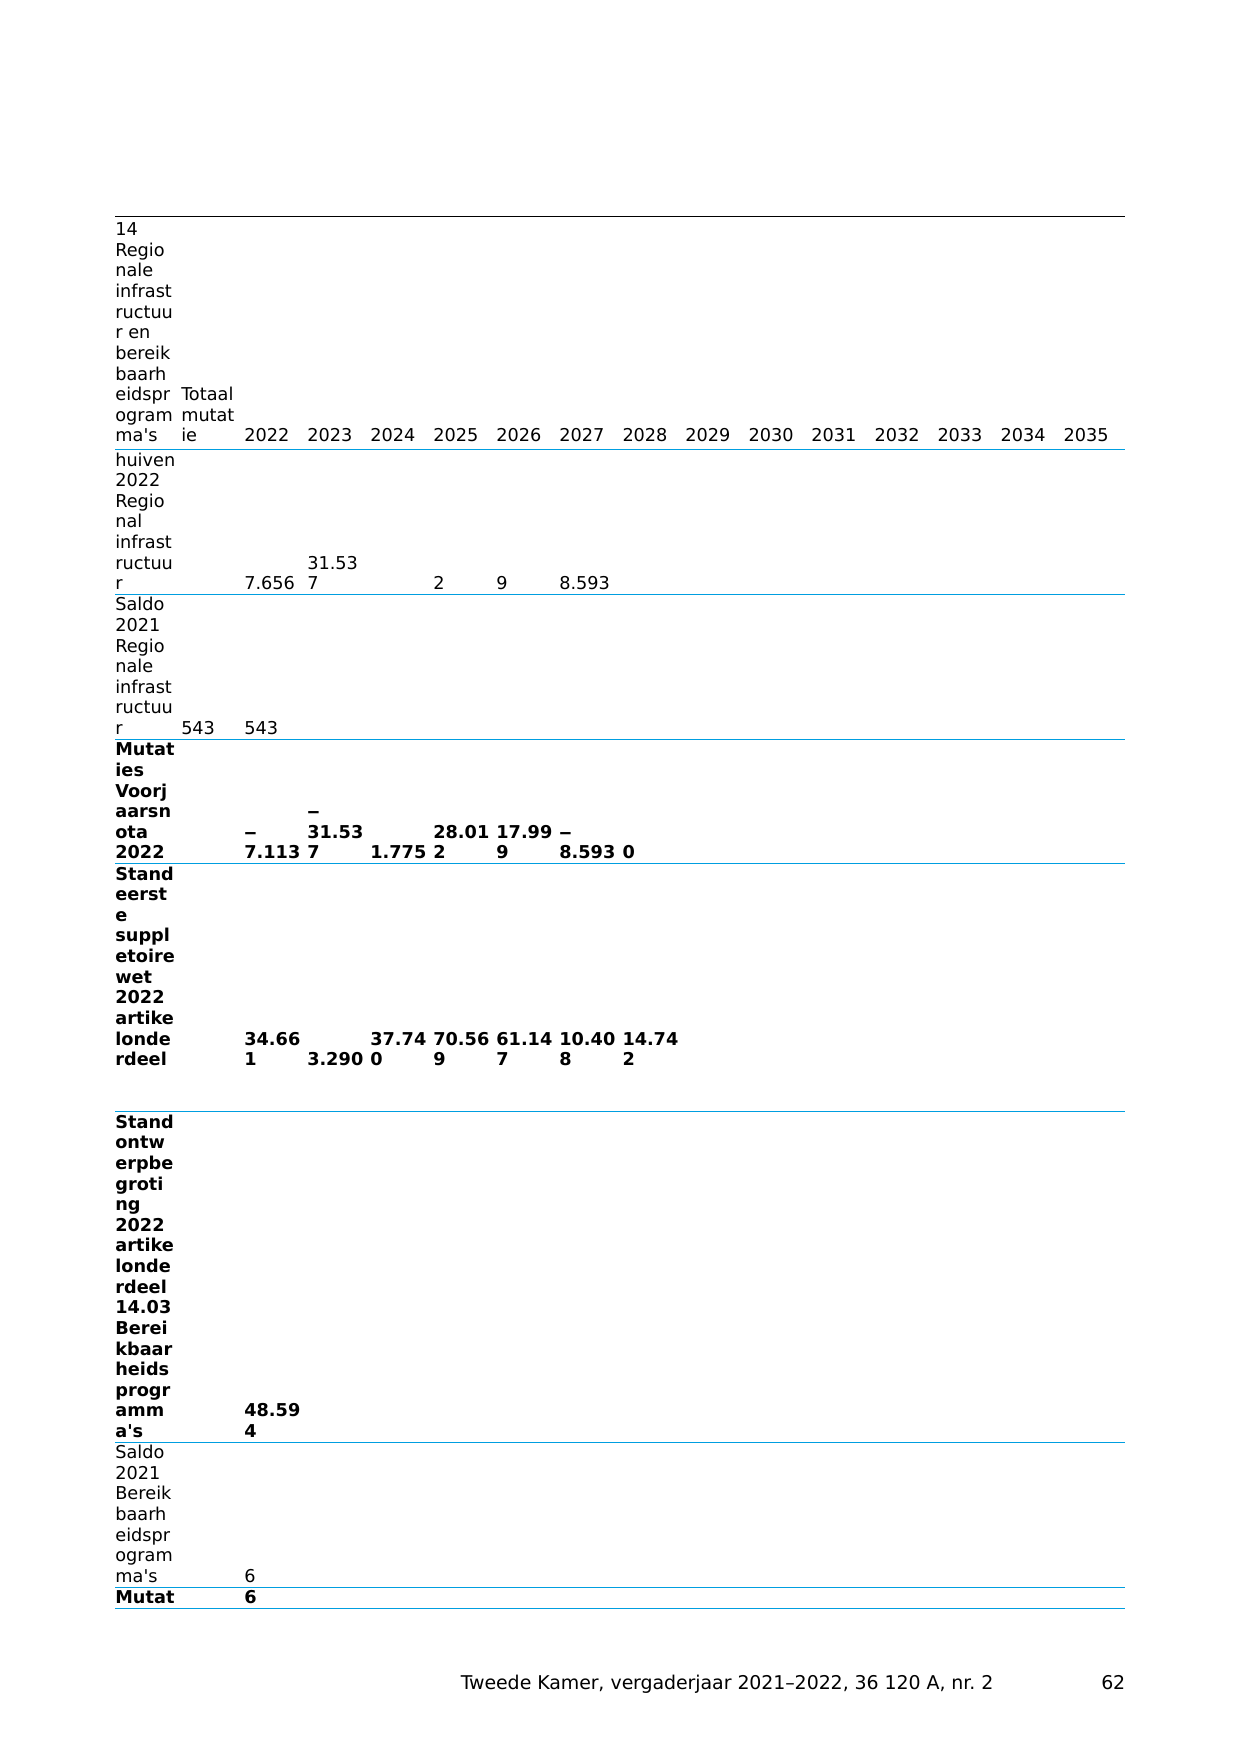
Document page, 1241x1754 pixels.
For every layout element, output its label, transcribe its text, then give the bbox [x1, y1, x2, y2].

table_cell 2028 [619, 217, 682, 449]
table_cell 6 [241, 1588, 304, 1608]
table_cell ‒ 31.537 [304, 740, 367, 863]
table_cell [1060, 450, 1125, 594]
table_cell [241, 1070, 304, 1090]
table_cell 2033 [934, 217, 997, 449]
table_cell [934, 740, 997, 863]
table_cell [304, 1443, 367, 1586]
table_cell [998, 864, 1060, 1070]
table_cell huiven 2022 Regional infrastructuur [115, 450, 178, 594]
table_cell [367, 450, 430, 594]
table_cell [682, 450, 745, 594]
table_cell 1.775 [367, 740, 430, 863]
table_cell [304, 1090, 367, 1111]
table_cell [493, 1112, 556, 1442]
table_cell 2030 [745, 217, 808, 449]
table_cell 34.661 [241, 864, 304, 1070]
table_cell [178, 740, 241, 863]
table_cell [304, 1070, 367, 1090]
table_cell Mutaties Voorjaarsnota 2022 [115, 740, 178, 863]
table_cell 31.537 [304, 450, 367, 594]
table_cell [934, 864, 997, 1070]
table_cell [871, 1443, 934, 1586]
table_cell [871, 1588, 934, 1608]
table_header Tabel 15 Artikel 14 Regionale infrastructuur (bedragen x € 1.000) [115, 191, 1125, 216]
table_cell [745, 740, 808, 863]
table_cell [493, 1090, 556, 1111]
table_cell 8.593 [556, 450, 619, 594]
table_cell ‒ 7.113 [241, 740, 304, 863]
table_cell 70.569 [430, 864, 493, 1070]
table_cell [367, 1588, 430, 1608]
table_cell 37.740 [367, 864, 430, 1070]
table_cell [367, 595, 430, 739]
table_cell [871, 1112, 934, 1442]
table_cell [178, 1112, 241, 1442]
table_cell [808, 1588, 871, 1608]
table_cell [619, 1443, 682, 1586]
table_cell 9 [493, 450, 556, 594]
table_cell [115, 1070, 178, 1090]
table_cell [619, 1112, 682, 1442]
table_cell 2035 [1060, 217, 1125, 449]
table_cell [871, 740, 934, 863]
table_cell [178, 1070, 241, 1090]
table_cell [178, 450, 241, 594]
table_cell [934, 1090, 997, 1111]
table_cell [430, 1090, 493, 1111]
table_cell [493, 1070, 556, 1090]
table_cell 2023 [304, 217, 367, 449]
table_cell [682, 1112, 745, 1442]
table_cell [241, 1090, 304, 1111]
table_cell [682, 595, 745, 739]
table_cell [619, 450, 682, 594]
table_cell 6 [241, 1443, 304, 1586]
table_cell [430, 1588, 493, 1608]
table_cell 2022 [241, 217, 304, 449]
table_cell 2032 [871, 217, 934, 449]
table_cell [178, 1443, 241, 1586]
table_cell [745, 1112, 808, 1442]
table_cell 2029 [682, 217, 745, 449]
table_cell [493, 1443, 556, 1586]
table_cell Saldo 2021 Regionale infrastructuur [115, 595, 178, 739]
table_cell [304, 595, 367, 739]
table_cell 543 [241, 595, 304, 739]
table_cell 3.290 [304, 864, 367, 1070]
table_cell ‒ 8.593 [556, 740, 619, 863]
table_cell [619, 1588, 682, 1608]
table_cell [1060, 1112, 1125, 1442]
table_cell [1060, 864, 1125, 1070]
table_cell [808, 1112, 871, 1442]
table_cell Stand eerste suppletoire wet 2022 artikelonderdeel [115, 864, 178, 1070]
table_cell 2026 [493, 217, 556, 449]
table_cell [430, 1070, 493, 1090]
table_cell Mutat [115, 1588, 178, 1608]
table_cell 2034 [998, 217, 1060, 449]
table_cell [808, 450, 871, 594]
table_cell 61.147 [493, 864, 556, 1070]
table_cell 7.656 [241, 450, 304, 594]
table_cell [998, 1070, 1060, 1090]
table_cell [808, 1443, 871, 1586]
table_cell 2027 [556, 217, 619, 449]
table_cell [619, 595, 682, 739]
table_cell [745, 595, 808, 739]
table_cell [1060, 740, 1125, 863]
table_cell [304, 1588, 367, 1608]
table_cell [745, 1443, 808, 1586]
table_cell [871, 450, 934, 594]
table_cell [556, 1090, 619, 1111]
table_cell 10.408 [556, 864, 619, 1070]
table_cell [682, 1443, 745, 1586]
table_cell [871, 864, 934, 1070]
table_cell [1060, 1443, 1125, 1586]
table_cell [682, 1070, 745, 1090]
table_cell [430, 1443, 493, 1586]
table_cell 48.594 [241, 1112, 304, 1442]
table_cell 2025 [430, 217, 493, 449]
table_cell [934, 595, 997, 739]
table_cell [998, 1090, 1060, 1111]
table_cell [556, 1588, 619, 1608]
table_cell 543 [178, 595, 241, 739]
table_cell [367, 1112, 430, 1442]
table_cell [556, 1443, 619, 1586]
table_cell [998, 1588, 1060, 1608]
table_cell [682, 1588, 745, 1608]
table_cell Totaal mutatie [178, 217, 241, 449]
table_cell [115, 1090, 178, 1111]
table_cell [682, 740, 745, 863]
table_cell [367, 1090, 430, 1111]
table_cell 28.012 [430, 740, 493, 863]
table_cell [1060, 595, 1125, 739]
table_cell [871, 1090, 934, 1111]
table_cell [1060, 1070, 1125, 1090]
table_cell [745, 1070, 808, 1090]
table_cell [493, 1588, 556, 1608]
table_cell [1060, 1090, 1125, 1111]
table_cell [998, 1443, 1060, 1586]
table_cell [998, 1112, 1060, 1442]
table_cell [745, 450, 808, 594]
table_cell [682, 1090, 745, 1111]
table_cell [745, 864, 808, 1070]
table_cell [556, 1070, 619, 1090]
table_cell [998, 595, 1060, 739]
table_cell 0 [619, 740, 682, 863]
table_cell 14.742 [619, 864, 682, 1070]
table_cell [934, 450, 997, 594]
table_cell 2 [430, 450, 493, 594]
table_cell [367, 1070, 430, 1090]
table_cell [556, 595, 619, 739]
table_cell 2031 [808, 217, 871, 449]
table_cell [934, 1112, 997, 1442]
table_cell [871, 595, 934, 739]
table_cell [367, 1443, 430, 1586]
table_cell [178, 1588, 241, 1608]
table_cell [934, 1588, 997, 1608]
table_cell [808, 1090, 871, 1111]
table_cell [682, 864, 745, 1070]
table_cell [430, 1112, 493, 1442]
table_cell [808, 864, 871, 1070]
table_cell [934, 1070, 997, 1090]
table_cell [430, 595, 493, 739]
table_cell [304, 1112, 367, 1442]
table_cell Saldo 2021 Bereikbaarheidsprogramma's [115, 1443, 178, 1586]
table_cell [871, 1070, 934, 1090]
table_cell 2024 [367, 217, 430, 449]
table_cell [808, 740, 871, 863]
table_cell 17.999 [493, 740, 556, 863]
table_cell [619, 1070, 682, 1090]
table_cell [745, 1588, 808, 1608]
table_cell [745, 1090, 808, 1111]
table_cell [178, 864, 241, 1070]
table_cell [998, 450, 1060, 594]
table_cell Stand ontwerpbegroting 2022 artikelonderdeel 14.03 Bereikbaarheidsprogramma's [115, 1112, 178, 1442]
table_cell [178, 1090, 241, 1111]
table_cell [808, 595, 871, 739]
table_cell [934, 1443, 997, 1586]
table_cell [619, 1090, 682, 1111]
table_cell [808, 1070, 871, 1090]
table_cell [556, 1112, 619, 1442]
table_cell 14 Regionale infrastructuur en bereikbaarheidsprogramma's [115, 217, 178, 449]
table_cell [493, 595, 556, 739]
table_cell [1060, 1588, 1125, 1608]
table_cell [998, 740, 1060, 863]
